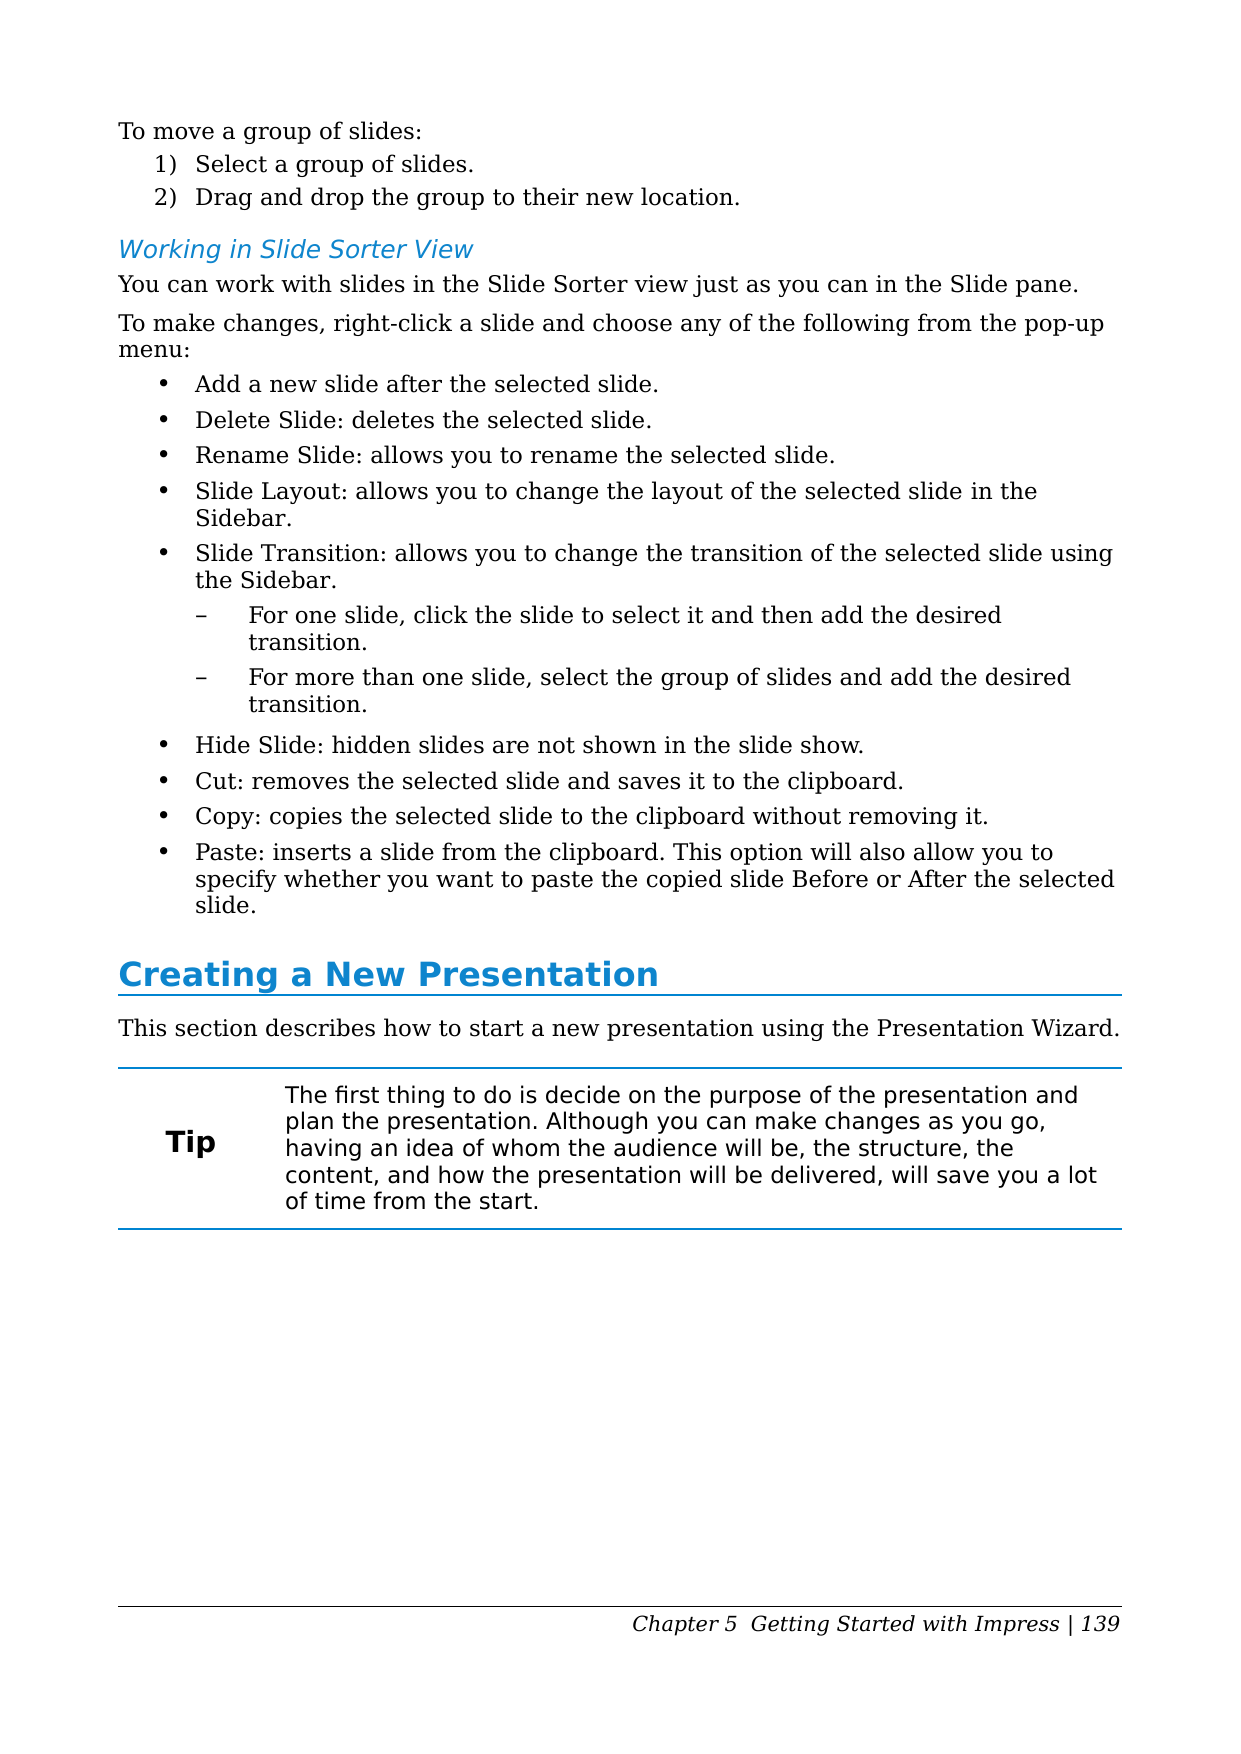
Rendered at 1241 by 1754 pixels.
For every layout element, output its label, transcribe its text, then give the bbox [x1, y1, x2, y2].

list Select a group of slides. [177, 151, 1122, 178]
list Add a new slide after the selected slide. [156, 370, 1122, 399]
text This section describes how to start a new presentation using the Presentation Wizard. [118, 1015, 1122, 1042]
subtitle Creating a New Presentation [118, 955, 1122, 994]
list For more than one slide, select the group of slides and add the desired transition. [195, 662, 1122, 718]
table_header Tip [118, 1069, 263, 1228]
list Slide Transition: allows you to change the transition of the selected slide using the Sidebar. [156, 538, 1122, 594]
subtitle Working in Slide Sorter View [118, 235, 1122, 264]
list Slide Layout: allows you to change the layout of the selected slide in the Sidebar. [156, 476, 1122, 532]
list To make changes, right-click a slide and choose any of the following from the pop-up menu: [118, 310, 1122, 363]
list Paste: inserts a slide from the clipboard. This option will also allow you to specify whether you want to paste the copied slide Before or After the selected slide. [156, 837, 1122, 919]
table_header The first thing to do is decide on the purpose of the presentation and plan the presentation. Although you can make changes as you go, having an idea of whom the audience will be, the structure, the content, and how the presentation will be delivered, will save you a lot of time from the start. [264, 1069, 1122, 1228]
list Drag and drop the group to their new location. [177, 184, 1122, 211]
list For one slide, click the slide to select it and then add the desired transition. [195, 600, 1122, 656]
list Rename Slide: allows you to rename the selected slide. [156, 441, 1122, 470]
list Hide Slide: hidden slides are not shown in the slide show. [156, 730, 1122, 759]
text You can work with slides in the Slide Sorter view just as you can in the Slide pane. [118, 271, 1122, 297]
list To move a group of slides: [118, 118, 1122, 145]
list Delete Slide: deletes the selected slide. [156, 405, 1122, 434]
list Copy: copies the selected slide to the clipboard without removing it. [156, 801, 1122, 830]
list Cut: removes the selected slide and saves it to the clipboard. [156, 766, 1122, 795]
